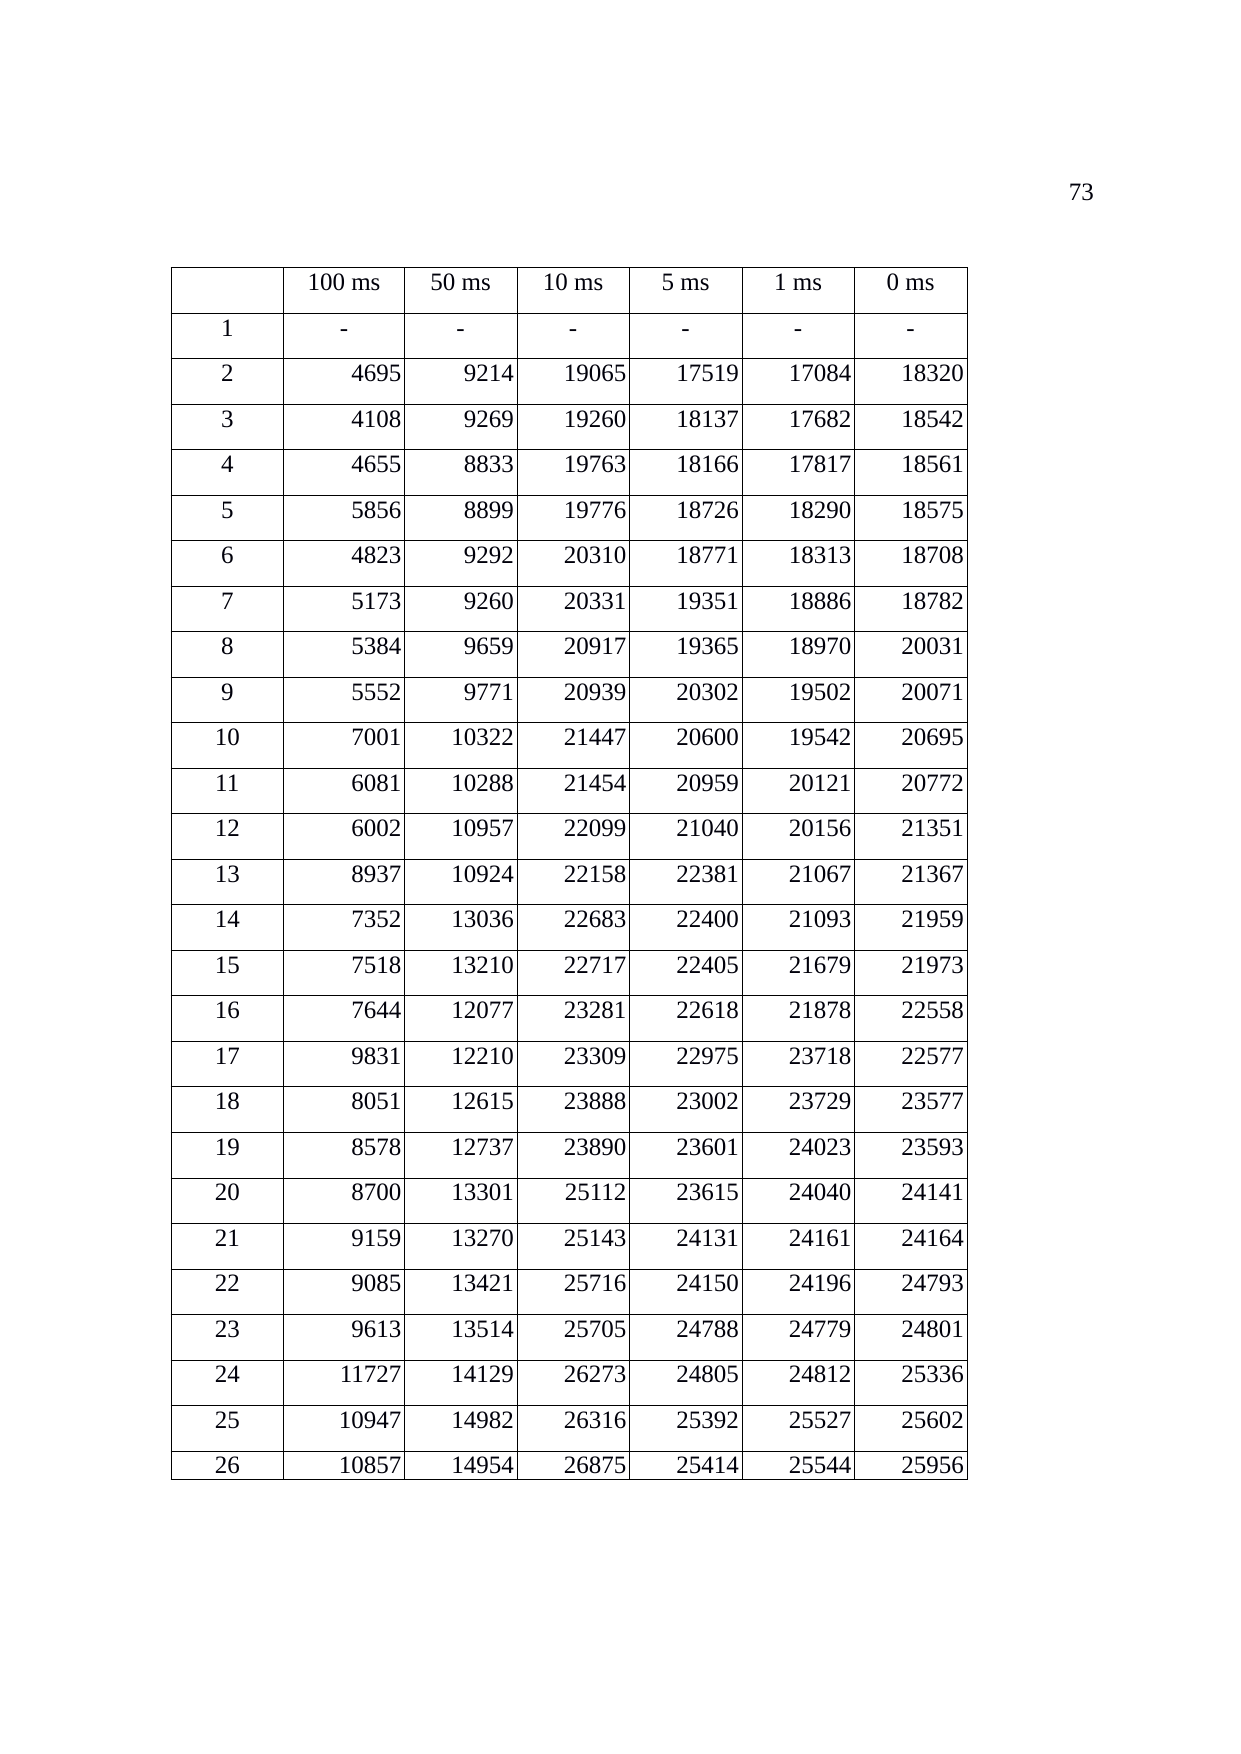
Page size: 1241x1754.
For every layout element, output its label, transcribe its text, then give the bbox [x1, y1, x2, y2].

table_cell 22405 [630, 951, 742, 995]
table_cell 21454 [518, 769, 629, 813]
table_cell 13514 [405, 1315, 517, 1359]
table_cell 5 ms [630, 268, 742, 312]
table_cell 24812 [743, 1361, 854, 1405]
table_cell 25527 [743, 1406, 854, 1451]
table_cell 7644 [284, 996, 404, 1041]
table_cell 20939 [518, 678, 629, 722]
table_cell 9771 [405, 678, 517, 722]
table_cell 21878 [743, 996, 854, 1041]
table_cell 26875 [518, 1452, 629, 1479]
table_cell 6002 [284, 814, 404, 859]
table_cell 12210 [405, 1042, 517, 1086]
table_cell 25414 [630, 1452, 742, 1479]
table_cell 5552 [284, 678, 404, 722]
table_cell 25392 [630, 1406, 742, 1451]
table_cell 12 [172, 814, 283, 859]
table_cell 24801 [855, 1315, 967, 1359]
table_cell - [284, 314, 404, 358]
table_cell 22099 [518, 814, 629, 859]
table_cell 12077 [405, 996, 517, 1041]
table_header [172, 268, 283, 312]
table_cell 26273 [518, 1361, 629, 1405]
table_cell 25544 [743, 1452, 854, 1479]
table_cell 24805 [630, 1361, 742, 1405]
table_cell 9269 [405, 405, 517, 449]
table_cell 7001 [284, 723, 404, 768]
table_cell 19351 [630, 587, 742, 631]
table_cell 25716 [518, 1270, 629, 1314]
table_cell 100 ms [284, 268, 404, 312]
table_cell 18782 [855, 587, 967, 631]
table_cell 25336 [855, 1361, 967, 1405]
table_cell 23309 [518, 1042, 629, 1086]
table_cell 2 [172, 359, 283, 403]
table_cell 20156 [743, 814, 854, 859]
table_cell 18575 [855, 496, 967, 540]
table_cell 8700 [284, 1179, 404, 1223]
table_cell 17682 [743, 405, 854, 449]
table_cell 9 [172, 678, 283, 722]
table_cell 1 [172, 314, 283, 358]
table_cell 10947 [284, 1406, 404, 1451]
table_cell 14982 [405, 1406, 517, 1451]
table_cell 22558 [855, 996, 967, 1041]
table_cell 9831 [284, 1042, 404, 1086]
table_cell 17084 [743, 359, 854, 403]
table_cell 22577 [855, 1042, 967, 1086]
table_cell 11727 [284, 1361, 404, 1405]
table_cell 11 [172, 769, 283, 813]
table_cell 8578 [284, 1133, 404, 1177]
table_cell 20600 [630, 723, 742, 768]
table_cell 22975 [630, 1042, 742, 1086]
table_cell 7352 [284, 905, 404, 950]
table_cell 9260 [405, 587, 517, 631]
table_cell 5 [172, 496, 283, 540]
table_cell 20331 [518, 587, 629, 631]
table_cell 18970 [743, 632, 854, 677]
table_cell 21067 [743, 860, 854, 904]
table_cell 1 ms [743, 268, 854, 312]
table_cell 15 [172, 951, 283, 995]
table_cell - [855, 314, 967, 358]
table_cell 7518 [284, 951, 404, 995]
table_cell 17 [172, 1042, 283, 1086]
table_cell 22717 [518, 951, 629, 995]
table_cell 18166 [630, 450, 742, 494]
table_cell 21679 [743, 951, 854, 995]
table_cell 25956 [855, 1452, 967, 1479]
table_cell 23577 [855, 1087, 967, 1132]
table_cell 25 [172, 1406, 283, 1451]
table_cell 19260 [518, 405, 629, 449]
table_cell 24788 [630, 1315, 742, 1359]
table_cell 25705 [518, 1315, 629, 1359]
table_cell 4695 [284, 359, 404, 403]
table_cell 18771 [630, 541, 742, 586]
table_cell 9085 [284, 1270, 404, 1314]
table_cell 17519 [630, 359, 742, 403]
table_cell 24164 [855, 1224, 967, 1268]
table_cell 24779 [743, 1315, 854, 1359]
table_cell - [630, 314, 742, 358]
table_cell 24150 [630, 1270, 742, 1314]
table_cell 18708 [855, 541, 967, 586]
table_cell 18290 [743, 496, 854, 540]
table_cell 14129 [405, 1361, 517, 1405]
table_cell 26 [172, 1452, 283, 1479]
table_cell 21040 [630, 814, 742, 859]
table_cell 23002 [630, 1087, 742, 1132]
table_cell 20071 [855, 678, 967, 722]
table_cell 25602 [855, 1406, 967, 1451]
table_cell 19 [172, 1133, 283, 1177]
table_cell 9159 [284, 1224, 404, 1268]
table_cell 18 [172, 1087, 283, 1132]
table_cell 50 ms [405, 268, 517, 312]
table_cell 21093 [743, 905, 854, 950]
table_cell 8937 [284, 860, 404, 904]
table_cell 18726 [630, 496, 742, 540]
table_cell 25112 [518, 1179, 629, 1223]
table_cell 24040 [743, 1179, 854, 1223]
table_cell 9214 [405, 359, 517, 403]
table_cell 22381 [630, 860, 742, 904]
table_cell 22 [172, 1270, 283, 1314]
table_cell 3 [172, 405, 283, 449]
table_cell 24161 [743, 1224, 854, 1268]
table_cell 0 ms [855, 268, 967, 312]
table_cell 9659 [405, 632, 517, 677]
table_cell 23888 [518, 1087, 629, 1132]
table_cell 10322 [405, 723, 517, 768]
table_cell 18561 [855, 450, 967, 494]
table_cell 13301 [405, 1179, 517, 1223]
table_cell 19542 [743, 723, 854, 768]
table_cell 13036 [405, 905, 517, 950]
table_cell 9613 [284, 1315, 404, 1359]
table_cell 21351 [855, 814, 967, 859]
table_cell 24141 [855, 1179, 967, 1223]
table_cell 10 ms [518, 268, 629, 312]
table_cell 21973 [855, 951, 967, 995]
table_cell 13210 [405, 951, 517, 995]
table_cell 23615 [630, 1179, 742, 1223]
table_cell 10957 [405, 814, 517, 859]
table_cell 8899 [405, 496, 517, 540]
table_cell 13 [172, 860, 283, 904]
table_cell 5384 [284, 632, 404, 677]
table_cell 24196 [743, 1270, 854, 1314]
table_cell 8833 [405, 450, 517, 494]
table_cell 13270 [405, 1224, 517, 1268]
table_cell 24 [172, 1361, 283, 1405]
table_cell 24793 [855, 1270, 967, 1314]
table_cell 22400 [630, 905, 742, 950]
table_cell 16 [172, 996, 283, 1041]
table_cell 18137 [630, 405, 742, 449]
table_cell 7 [172, 587, 283, 631]
table_cell 10 [172, 723, 283, 768]
table_cell 4 [172, 450, 283, 494]
table_cell - [405, 314, 517, 358]
table_cell 10924 [405, 860, 517, 904]
table_cell 20302 [630, 678, 742, 722]
table_cell 20310 [518, 541, 629, 586]
table_cell 4655 [284, 450, 404, 494]
table_cell 24023 [743, 1133, 854, 1177]
table_cell 14954 [405, 1452, 517, 1479]
table_cell 14 [172, 905, 283, 950]
table_cell 23281 [518, 996, 629, 1041]
table_cell 5856 [284, 496, 404, 540]
table_cell 19763 [518, 450, 629, 494]
table_cell 21447 [518, 723, 629, 768]
table_cell 23890 [518, 1133, 629, 1177]
table_cell 10288 [405, 769, 517, 813]
table_cell 6 [172, 541, 283, 586]
table_cell 18313 [743, 541, 854, 586]
table_cell 19065 [518, 359, 629, 403]
table_cell 23729 [743, 1087, 854, 1132]
table_cell 20031 [855, 632, 967, 677]
table_cell 6081 [284, 769, 404, 813]
table_cell 20772 [855, 769, 967, 813]
table_cell 22618 [630, 996, 742, 1041]
table_cell 18542 [855, 405, 967, 449]
table_cell 19502 [743, 678, 854, 722]
table_cell 23 [172, 1315, 283, 1359]
table_cell 18886 [743, 587, 854, 631]
table_cell 19365 [630, 632, 742, 677]
table_cell 22158 [518, 860, 629, 904]
table_cell 23718 [743, 1042, 854, 1086]
table_cell 4108 [284, 405, 404, 449]
table_cell 17817 [743, 450, 854, 494]
table_cell 20 [172, 1179, 283, 1223]
table_cell 8 [172, 632, 283, 677]
table_cell 9292 [405, 541, 517, 586]
table_cell 13421 [405, 1270, 517, 1314]
table_cell 20917 [518, 632, 629, 677]
table_cell - [743, 314, 854, 358]
table_cell 21959 [855, 905, 967, 950]
table_cell 23593 [855, 1133, 967, 1177]
table_cell 18320 [855, 359, 967, 403]
table_cell 25143 [518, 1224, 629, 1268]
table_cell - [518, 314, 629, 358]
table_cell 24131 [630, 1224, 742, 1268]
table_cell 21 [172, 1224, 283, 1268]
table_cell 26316 [518, 1406, 629, 1451]
table_cell 5173 [284, 587, 404, 631]
table_cell 20959 [630, 769, 742, 813]
table_cell 22683 [518, 905, 629, 950]
table_cell 4823 [284, 541, 404, 586]
table_cell 21367 [855, 860, 967, 904]
table_cell 8051 [284, 1087, 404, 1132]
table_cell 23601 [630, 1133, 742, 1177]
table_cell 20121 [743, 769, 854, 813]
table_cell 10857 [284, 1452, 404, 1479]
table_cell 12615 [405, 1087, 517, 1132]
table_cell 20695 [855, 723, 967, 768]
table_cell 12737 [405, 1133, 517, 1177]
table_cell 19776 [518, 496, 629, 540]
